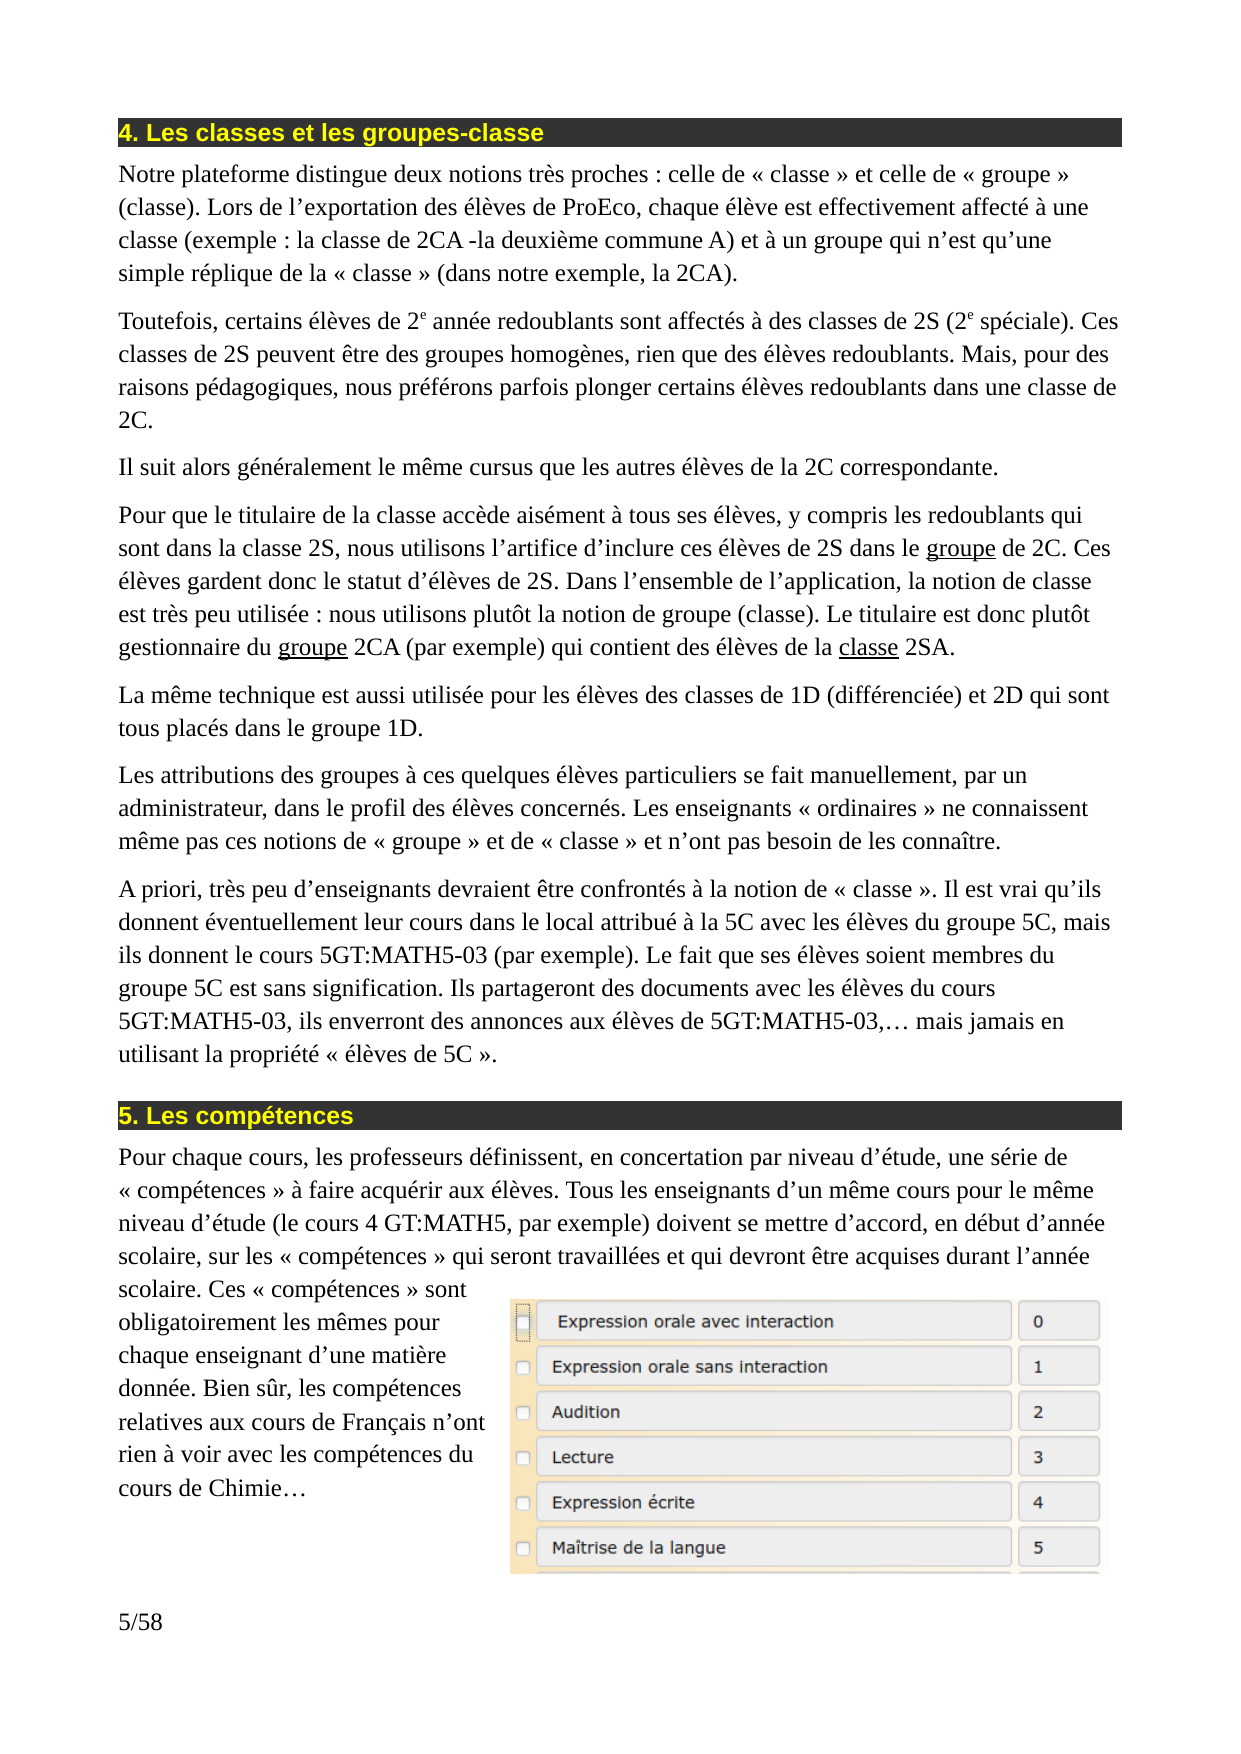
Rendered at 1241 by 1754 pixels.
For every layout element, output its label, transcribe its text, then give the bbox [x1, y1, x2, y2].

picture [510, 1299, 1110, 1574]
text La même technique est aussi utilisée pour les élèves des classes de 1D (différenciée) et 2D qui sont tous placés dans le groupe 1D. [118, 680, 1122, 742]
text Pour chaque cours, les professeurs définissent, en concertation par niveau d’étude, une série de « compétences » à faire acquérir aux élèves. Tous les enseignants d’un même cours pour le même niveau d’étude (le cours 4 GT:MATH5, par exemple) doivent se mettre d’accord, en début d’année scolaire, sur les « compétences » qui seront travaillées et qui devront être acquises durant l’année scolaire. Ces « compétences » sont obligatoirement les mêmes pour chaque enseignant d’une matière donnée. Bien sûr, les compétences relatives aux cours de Français n’ont rien à voir avec les compétences du cours de Chimie… [118, 1142, 1122, 1501]
text Pour que le titulaire de la classe accède aisément à tous ses élèves, y compris les redoublants qui sont dans la classe 2S, nous utilisons l’artifice d’inclure ces élèves de 2S dans le groupe de 2C. Ces élèves gardent donc le statut d’élèves de 2S. Dans l’ensemble de l’application, la notion de classe est très peu utilisée : nous utilisons plutôt la notion de groupe (classe). Le titulaire est donc plutôt gestionnaire du groupe 2CA (par exemple) qui contient des élèves de la classe 2SA. [118, 500, 1122, 661]
subtitle Les classes et les groupes-classe [118, 118, 1122, 147]
text A priori, très peu d’enseignants devraient être confrontés à la notion de « classe ». Il est vrai qu’ils donnent éventuellement leur cours dans le local attribué à la 5C avec les élèves du groupe 5C, mais ils donnent le cours 5GT:MATH5-03 (par exemple). Le fait que ses élèves soient membres du groupe 5C est sans signification. Ils partageront des documents avec les élèves du cours 5GT:MATH5-03, ils enverront des annonces aux élèves de 5GT:MATH5-03,… mais jamais en utilisant la propriété « élèves de 5C ». [118, 874, 1122, 1068]
text Il suit alors généralement le même cursus que les autres élèves de la 2C correspondante. [118, 452, 1122, 481]
text Notre plateforme distingue deux notions très proches : celle de « classe » et celle de « groupe » (classe). Lors de l’exportation des élèves de ProEco, chaque élève est effectivement affecté à une classe (exemple : la classe de 2CA -la deuxième commune A) et à un groupe qui n’est qu’une simple réplique de la « classe » (dans notre exemple, la 2CA). [118, 159, 1122, 287]
subtitle Les compétences [118, 1101, 1122, 1130]
text Toutefois, certains élèves de 2e année redoublants sont affectés à des classes de 2S (2e spéciale). Ces classes de 2S peuvent être des groupes homogènes, rien que des élèves redoublants. Mais, pour des raisons pédagogiques, nous préférons parfois plonger certains élèves redoublants dans une classe de 2C. [118, 306, 1122, 434]
text Les attributions des groupes à ces quelques élèves particuliers se fait manuellement, par un administrateur, dans le profil des élèves concernés. Les enseignants « ordinaires » ne connaissent même pas ces notions de « groupe » et de « classe » et n’ont pas besoin de les connaître. [118, 760, 1122, 855]
